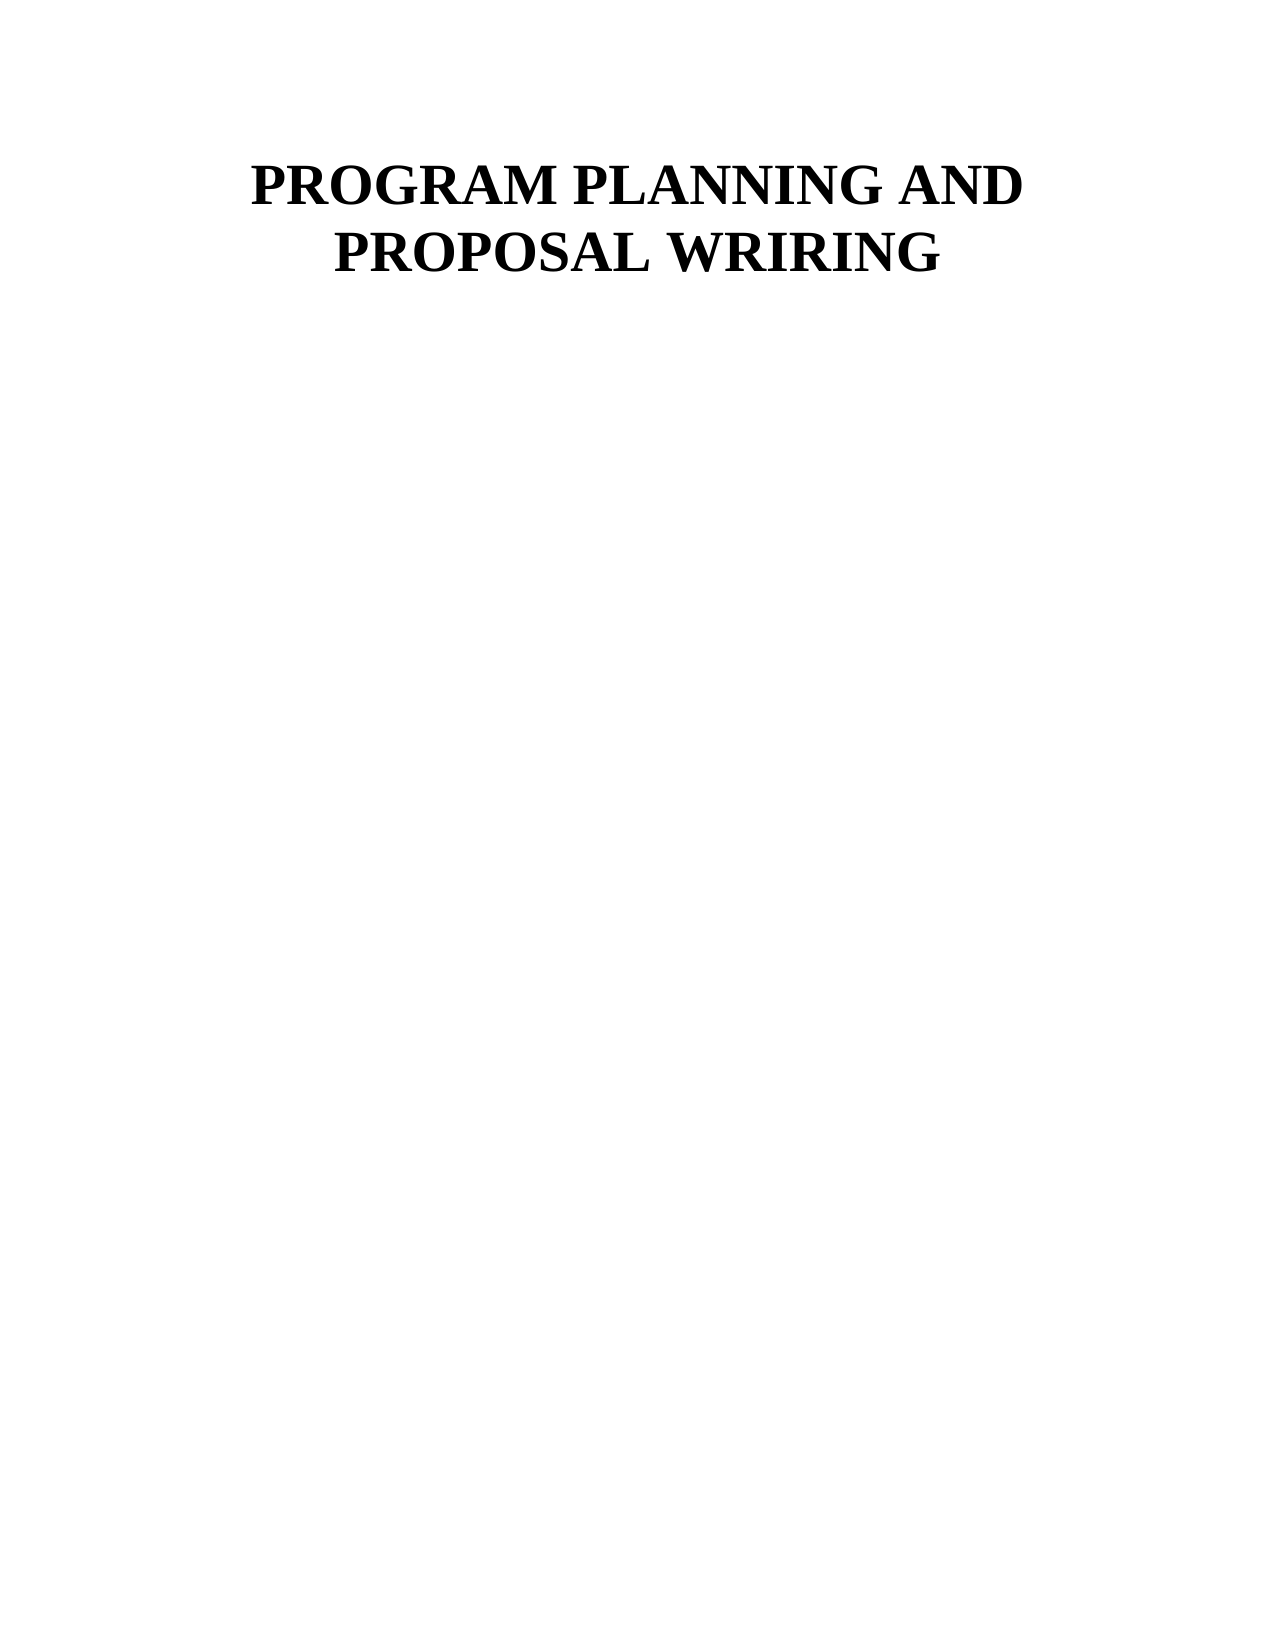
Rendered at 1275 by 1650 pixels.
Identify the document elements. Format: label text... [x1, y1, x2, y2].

title PROGRAM PLANNING AND PROPOSAL WRIRING [187, 150, 1087, 284]
